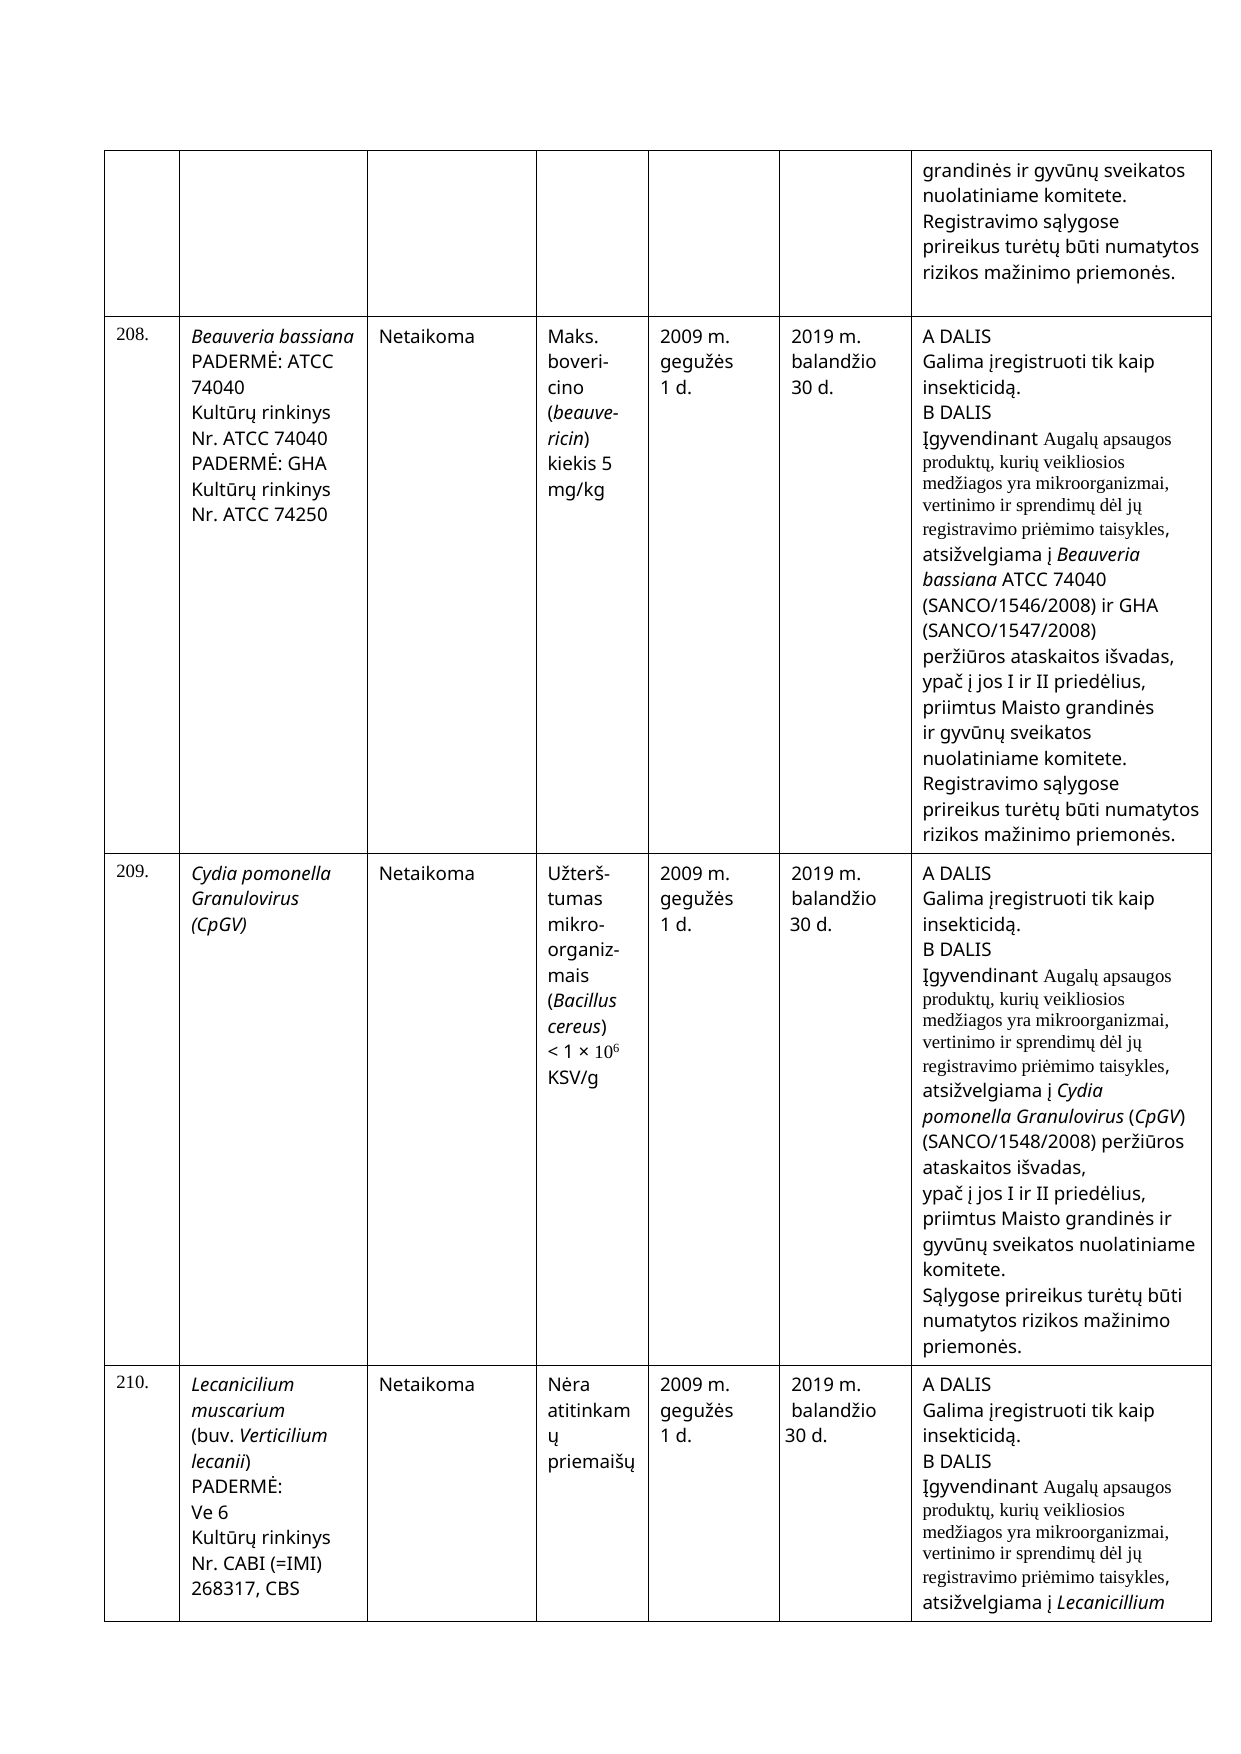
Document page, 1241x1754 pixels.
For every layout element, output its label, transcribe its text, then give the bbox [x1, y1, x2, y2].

table_cell 208. [105, 317, 179, 853]
table_cell Lecanicilium muscarium (buv. Verticilium lecanii) PADERMĖ: Ve 6 Kultūrų rinkinys Nr. CABI (=IMI) 268317, CBS [180, 1366, 367, 1621]
table_cell A DALIS Galima įregistruoti tik kaip insekticidą. B DALIS Įgyvendinant Augalų apsaugos produktų, kurių veikliosios medžiagos yra mikroorganizmai, vertinimo ir sprendimų dėl jų registravimo priėmimo taisykles, atsižvelgiama į Beauveria bassiana ATCC 74040 (SANCO/1546/2008) ir GHA (SANCO/1547/2008) peržiūros ataskaitos išvadas, ypač į jos I ir II priedėlius, priimtus Maisto grandinės ir gyvūnų sveikatos nuolatiniame komitete. Registravimo sąlygose prireikus turėtų būti numatytos rizikos mažinimo priemonės. [912, 317, 1211, 853]
table_cell [105, 151, 179, 316]
table_cell 2009 m. gegužės 1 d. [649, 854, 779, 1364]
table_cell [537, 151, 648, 316]
table_cell Maks. boveri-cino (beauve-ricin) kiekis 5 mg/kg [537, 317, 648, 853]
table_cell [368, 151, 536, 316]
table_cell 2009 m. gegužės 1 d. [649, 1366, 779, 1621]
table_cell Cydia pomonella Granulovirus (CpGV) [180, 854, 367, 1364]
table_cell grandinės ir gyvūnų sveikatos nuolatiniame komitete. Registravimo sąlygose prireikus turėtų būti numatytos rizikos mažinimo priemonės. [912, 151, 1211, 316]
table_cell [649, 151, 779, 316]
table_cell 2019 m. balandžio 30 d. [780, 854, 911, 1364]
table_cell Netaikoma [368, 1366, 536, 1621]
table_cell Netaikoma [368, 854, 536, 1364]
table_cell Beauveria bassiana PADERMĖ: ATCC 74040 Kultūrų rinkinys Nr. ATCC 74040 PADERMĖ: GHA Kultūrų rinkinys Nr. ATCC 74250 [180, 317, 367, 853]
table_cell [180, 151, 367, 316]
table_cell Netaikoma [368, 317, 536, 853]
table_cell 2019 m. balandžio 30 d. [780, 317, 911, 853]
table_cell 210. [105, 1366, 179, 1621]
table_cell A DALIS Galima įregistruoti tik kaip insekticidą. B DALIS Įgyvendinant Augalų apsaugos produktų, kurių veikliosios medžiagos yra mikroorganizmai, vertinimo ir sprendimų dėl jų registravimo priėmimo taisykles, atsižvelgiama į Cydia pomonella Granulovirus (CpGV) (SANCO/1548/2008) peržiūros ataskaitos išvadas, ypač į jos I ir II priedėlius, priimtus Maisto grandinės ir gyvūnų sveikatos nuolatiniame komitete. Sąlygose prireikus turėtų būti numatytos rizikos mažinimo priemonės. [912, 854, 1211, 1364]
table_cell [780, 151, 911, 316]
table_cell Užterš-tumas mikro-organiz-mais (Bacillus cereus) < 1 × 106 KSV/g [537, 854, 648, 1364]
table_cell Nėra atitinkamų priemaišų [537, 1366, 648, 1621]
table_cell 2009 m. gegužės 1 d. [649, 317, 779, 853]
table_cell 2019 m. balandžio 30 d. [780, 1366, 911, 1621]
table_cell A DALIS Galima įregistruoti tik kaip insekticidą. B DALIS Įgyvendinant Augalų apsaugos produktų, kurių veikliosios medžiagos yra mikroorganizmai, vertinimo ir sprendimų dėl jų registravimo priėmimo taisykles, atsižvelgiama į Lecanicillium [912, 1366, 1211, 1621]
table_cell 209. [105, 854, 179, 1364]
